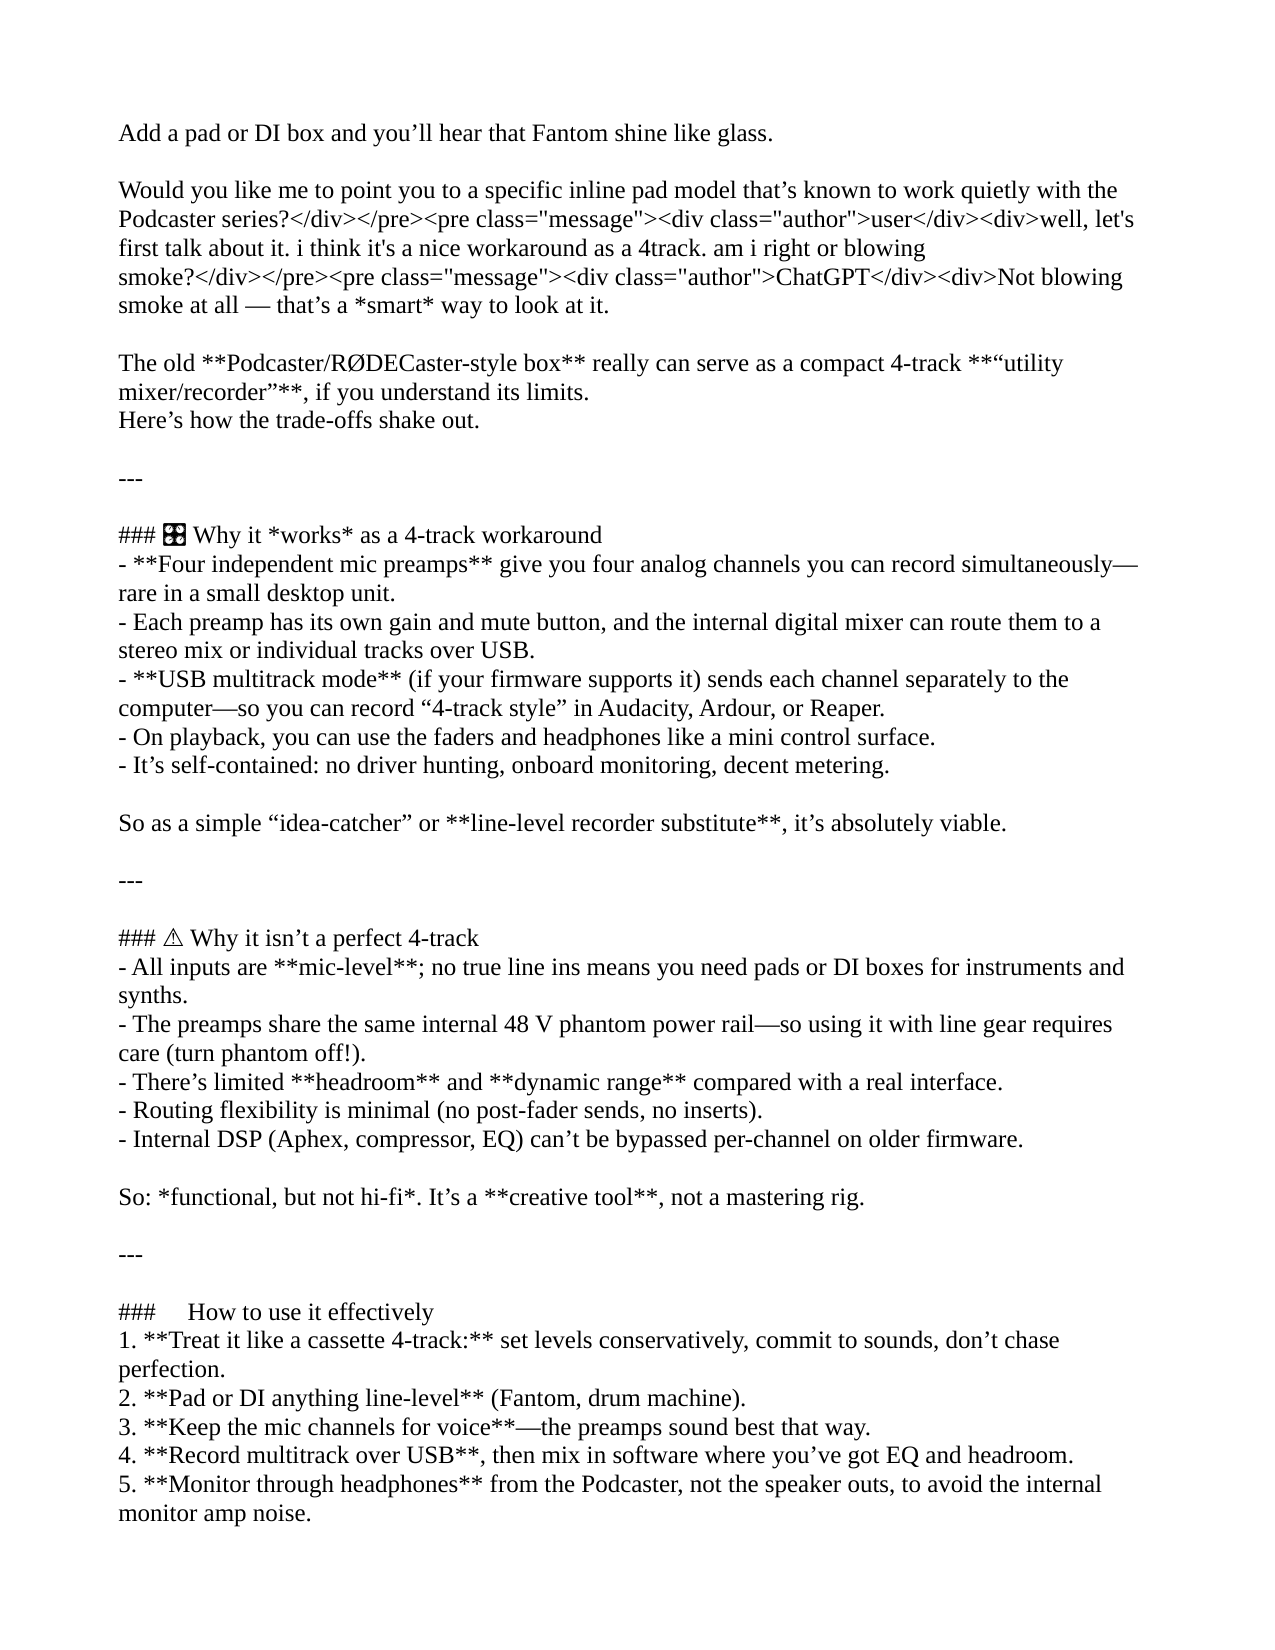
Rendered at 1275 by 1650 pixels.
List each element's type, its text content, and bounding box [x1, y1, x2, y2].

text 5. **Monitor through headphones** from the Podcaster, not the speaker outs, to avoid the internal monitor amp noise. [118, 1469, 1157, 1527]
text - Routing flexibility is minimal (no post-fader sends, no inserts). [118, 1096, 1157, 1124]
text Would you like me to point you to a specific inline pad model that’s known to work quietly with the Podcaster series?</div></pre><pre class="message"><div class="author">user</div><div>well, let's first talk about it. i think it's a nice workaround as a 4track. am i right or blowing smoke?</div></pre><pre class="message"><div class="author">ChatGPT</div><div>Not blowing smoke at all — that’s a *smart* way to look at it. [118, 176, 1157, 319]
text The old **Podcaster/RØDECaster-style box** really can serve as a compact 4-track **“utility mixer/recorder”**, if you understand its limits. [118, 348, 1157, 406]
text Add a pad or DI box and you’ll hear that Fantom shine like glass. [118, 118, 1157, 147]
text 1. **Treat it like a cassette 4-track:** set levels conservatively, commit to sounds, don’t chase perfection. [118, 1326, 1157, 1383]
text 4. **Record multitrack over USB**, then mix in software where you’ve got EQ and headroom. [118, 1441, 1157, 1469]
text 2. **Pad or DI anything line-level** (Fantom, drum machine). [118, 1383, 1157, 1412]
text So as a simple “idea-catcher” or **line-level recorder substitute**, it’s absolutely viable. [118, 808, 1157, 837]
text Here’s how the trade-offs shake out. [118, 406, 1157, 434]
text - All inputs are **mic-level**; no true line ins means you need pads or DI boxes for instruments and synths. [118, 952, 1157, 1009]
text - The preamps share the same internal 48 V phantom power rail—so using it with line gear requires care (turn phantom off!). [118, 1009, 1157, 1067]
text - **USB multitrack mode** (if your firmware supports it) sends each channel separately to the computer—so you can record “4-track style” in Audacity, Ardour, or Reaper. [118, 664, 1157, 722]
text ### ⚠️ Why it isn’t a perfect 4-track [118, 923, 1157, 952]
text So: *functional, but not hi-fi*. It’s a **creative tool**, not a mastering rig. [118, 1182, 1157, 1211]
text ### 🎛️ Why it *works* as a 4-track workaround [118, 521, 1157, 549]
text - Internal DSP (Aphex, compressor, EQ) can’t be bypassed per-channel on older firmware. [118, 1124, 1157, 1153]
text 3. **Keep the mic channels for voice**—the preamps sound best that way. [118, 1412, 1157, 1441]
text - There’s limited **headroom** and **dynamic range** compared with a real interface. [118, 1067, 1157, 1096]
text --- [118, 463, 1157, 492]
text - **Four independent mic preamps** give you four analog channels you can record simultaneously—rare in a small desktop unit. [118, 549, 1157, 607]
text - It’s self-contained: no driver hunting, onboard monitoring, decent metering. [118, 751, 1157, 779]
text --- [118, 1239, 1157, 1268]
text - Each preamp has its own gain and mute button, and the internal digital mixer can route them to a stereo mix or individual tracks over USB. [118, 607, 1157, 664]
text --- [118, 866, 1157, 894]
text ### 🧩 How to use it effectively [118, 1297, 1157, 1326]
text - On playback, you can use the faders and headphones like a mini control surface. [118, 722, 1157, 751]
